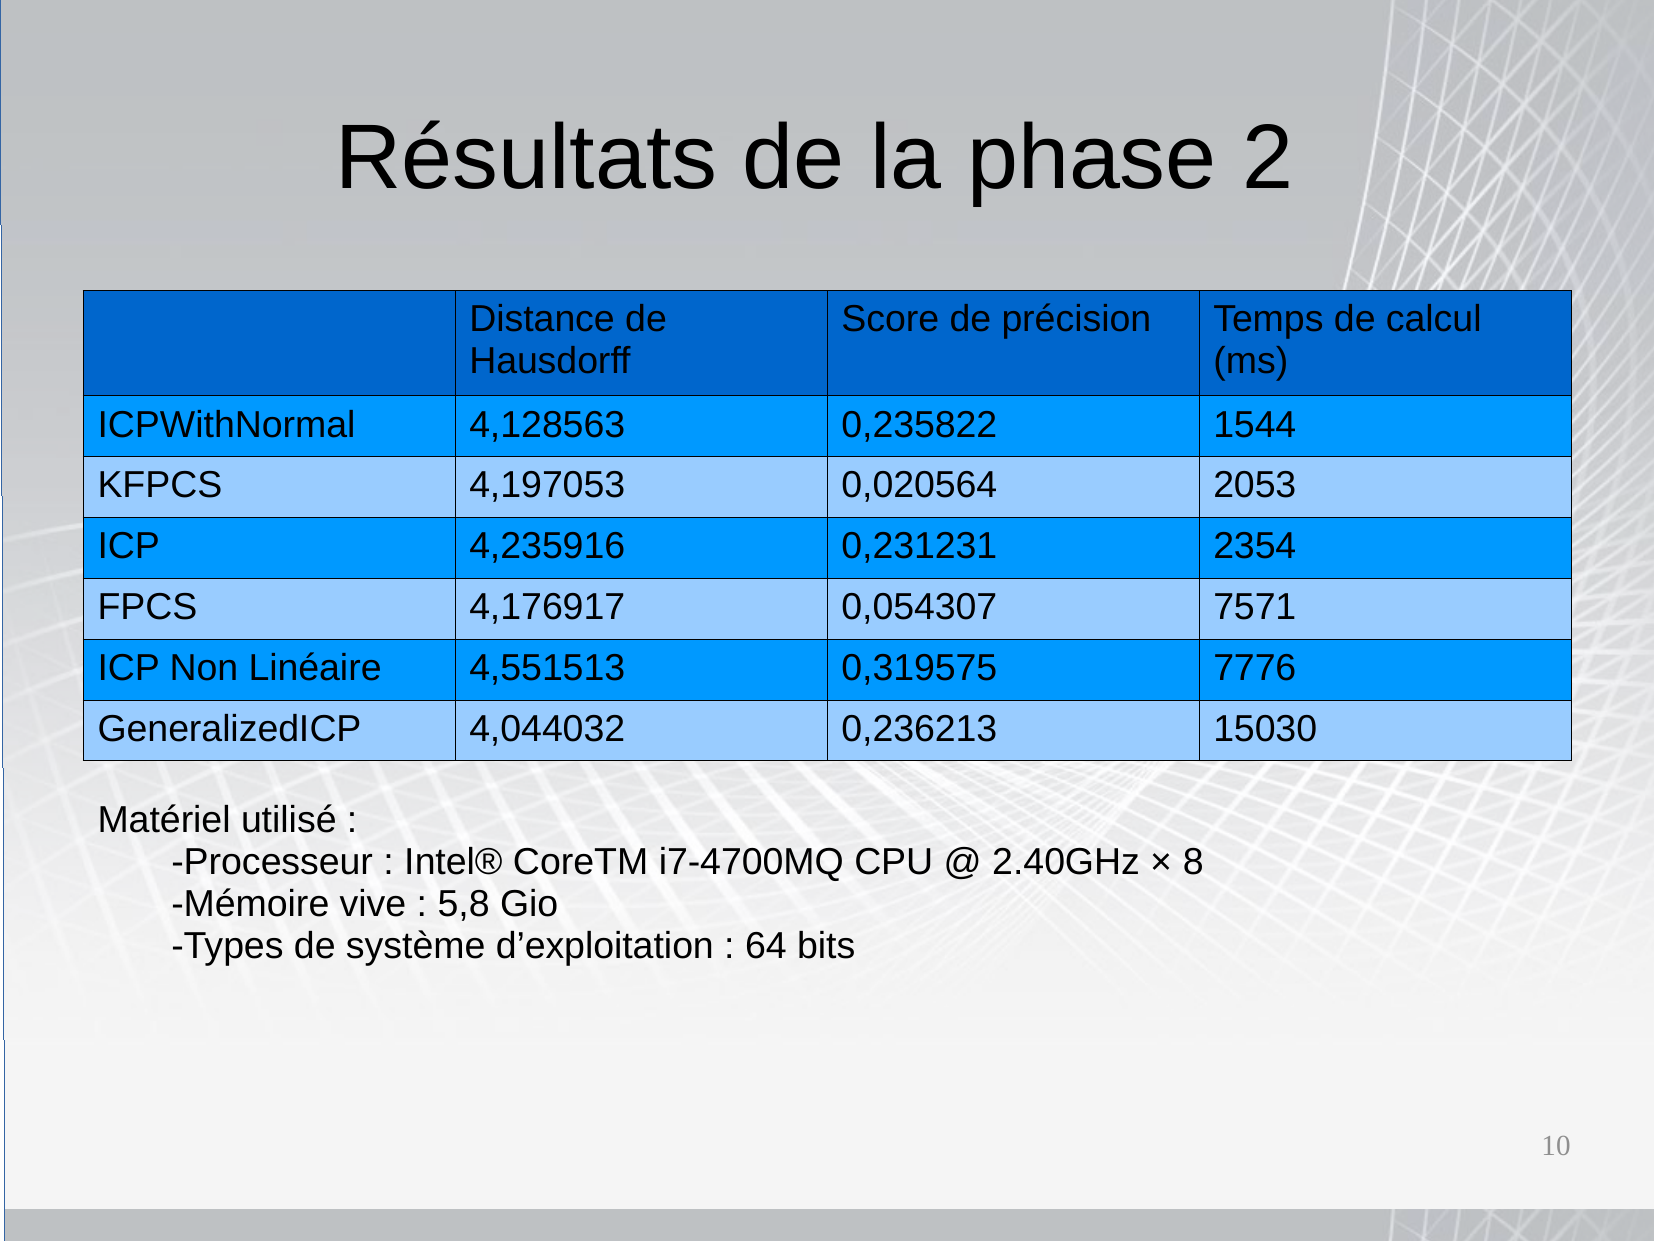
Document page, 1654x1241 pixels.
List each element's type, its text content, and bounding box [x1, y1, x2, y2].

table_cell FPCS [84, 579, 455, 639]
table_header Temps de calcul (ms) [1200, 291, 1571, 395]
table_cell 4,551513 [456, 640, 827, 700]
table_header Distance de Hausdorff [456, 291, 827, 395]
table_cell KFPCS [84, 457, 455, 517]
table_header [84, 291, 455, 395]
table_cell ICP [84, 518, 455, 578]
table_cell 4,044032 [456, 701, 827, 760]
table_cell 4,128563 [456, 396, 827, 456]
table_cell 4,176917 [456, 579, 827, 639]
table_cell 0,020564 [828, 457, 1199, 517]
text_box [0, 0, 1654, 1241]
table_cell 2354 [1200, 518, 1571, 578]
table_cell 1544 [1200, 396, 1571, 456]
table_cell 0,319575 [828, 640, 1199, 700]
table_cell 15030 [1200, 701, 1571, 760]
table_cell 4,197053 [456, 457, 827, 517]
table_cell 4,235916 [456, 518, 827, 578]
table_header Score de précision [828, 291, 1199, 395]
table_cell 0,231231 [828, 518, 1199, 578]
table_cell 7571 [1200, 579, 1571, 639]
table_cell 0,054307 [828, 579, 1199, 639]
title Résultats de la phase 2 [70, 52, 1559, 260]
table_cell GeneralizedICP [84, 701, 455, 760]
table_cell 0,236213 [828, 701, 1199, 760]
table_cell 2053 [1200, 457, 1571, 517]
table_cell ICP Non Linéaire [84, 640, 455, 700]
text_box Matériel utilisé : -Processeur : Intel® CoreTM i7-4700MQ CPU @ 2.40GHz × 8 -Mémoire vive : 5,8 Gio -Types de système d’exploitation : 64 bits [82, 791, 1560, 975]
table_cell ICPWithNormal [84, 396, 455, 456]
table_cell 7776 [1200, 640, 1571, 700]
table_cell 0,235822 [828, 396, 1199, 456]
